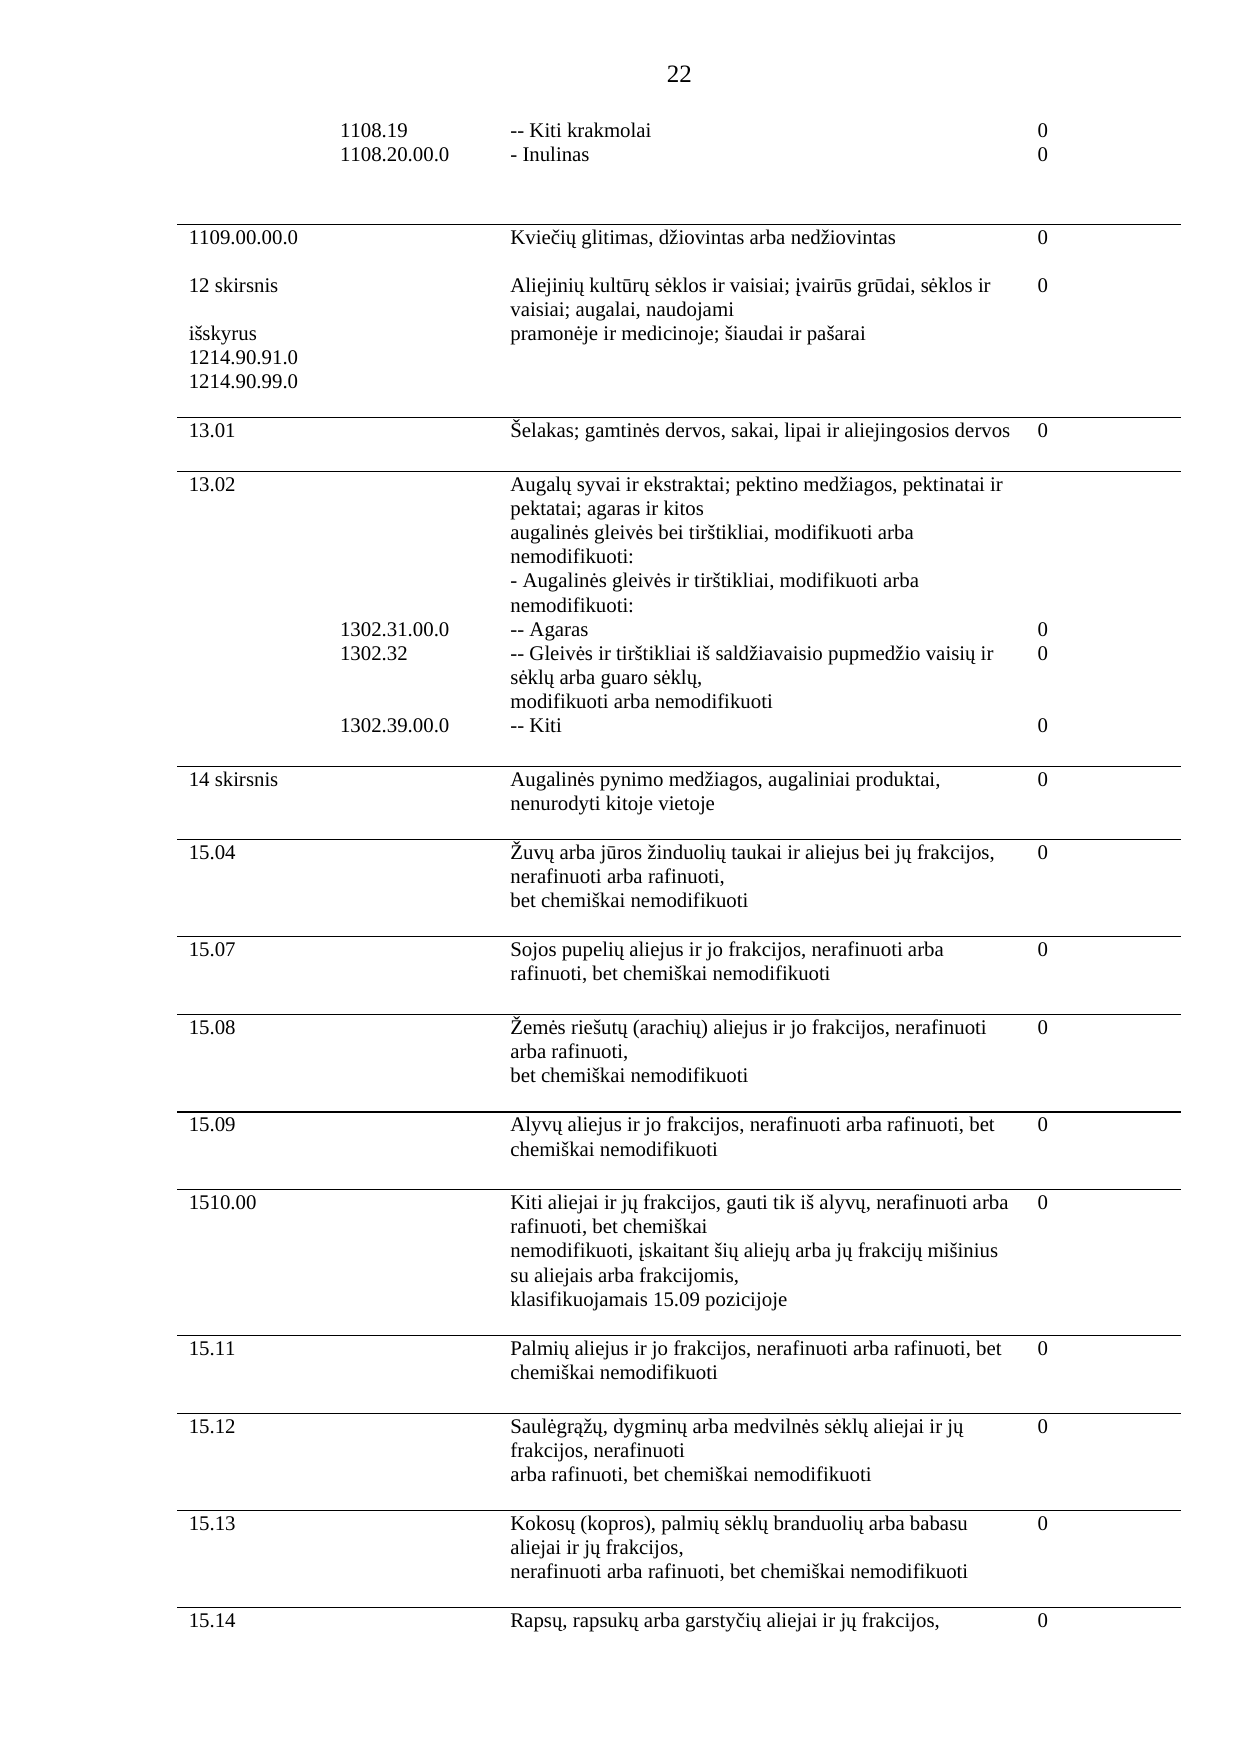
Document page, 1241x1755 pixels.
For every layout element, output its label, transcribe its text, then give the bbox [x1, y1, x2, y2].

table_cell [177, 1161, 328, 1189]
table_cell [329, 1063, 499, 1087]
table_cell 15.09 [177, 1113, 328, 1161]
table_cell [329, 1336, 499, 1384]
table_cell [1026, 166, 1181, 195]
table_cell Augalinės pynimo medžiagos, augaliniai produktai, nenurodyti kitoje vietoje [499, 767, 1026, 815]
table_cell [177, 912, 328, 936]
table_cell [329, 767, 499, 815]
table_cell [1026, 1311, 1181, 1335]
table_cell [177, 166, 328, 195]
table_cell 13.01 [177, 418, 328, 442]
table_cell 0 [1026, 767, 1181, 815]
table_cell [329, 225, 499, 249]
table_cell [329, 1239, 499, 1287]
table_cell 13.02 [177, 472, 328, 520]
table_cell 15.12 [177, 1414, 328, 1462]
table_cell Kokosų (kopros), palmių sėklų branduolių arba babasu aliejai ir jų frakcijos, [499, 1511, 1026, 1559]
table_cell Žuvų arba jūros žinduolių taukai ir aliejus bei jų frakcijos, nerafinuoti arba rafinuoti, [499, 840, 1026, 888]
table_cell nemodifikuoti, įskaitant šių aliejų arba jų frakcijų mišinius su aliejais arba frakcijomis, [499, 1239, 1026, 1287]
table_cell nerafinuoti arba rafinuoti, bet chemiškai nemodifikuoti [499, 1559, 1026, 1583]
table_cell [177, 1462, 328, 1486]
table_cell 0 [1026, 617, 1181, 641]
table_cell -- Kiti [499, 713, 1026, 737]
table_cell 0 [1026, 713, 1181, 737]
table_cell -- Gleivės ir tirštikliai iš saldžiavaisio pupmedžio vaisių ir sėklų arba guaro sėklų, [499, 641, 1026, 689]
table_cell [329, 1583, 499, 1607]
table_cell [1026, 195, 1181, 224]
table_cell [499, 737, 1026, 766]
table_cell [329, 1161, 499, 1189]
table_cell 0 [1026, 1113, 1181, 1161]
table_cell [177, 118, 328, 142]
table_cell [177, 569, 328, 617]
table_cell 1108.20.00.0 [329, 142, 499, 166]
table_cell [177, 713, 328, 737]
table_cell [1026, 1063, 1181, 1087]
table_cell [329, 195, 499, 224]
table_cell [177, 641, 328, 689]
table_cell [329, 1190, 499, 1238]
table_cell modifikuoti arba nemodifikuoti [499, 689, 1026, 713]
table_cell - Augalinės gleivės ir tirštikliai, modifikuoti arba nemodifikuoti: [499, 569, 1026, 617]
table_cell [329, 888, 499, 912]
table_cell Aliejinių kultūrų sėklos ir vaisiai; įvairūs grūdai, sėklos ir vaisiai; augalai, naudojami [499, 273, 1026, 321]
table_cell [329, 1462, 499, 1486]
table_cell 0 [1026, 225, 1181, 249]
table_cell 15.08 [177, 1015, 328, 1063]
table_cell [329, 1087, 499, 1111]
table_cell Kviečių glitimas, džiovintas arba nedžiovintas [499, 225, 1026, 249]
table_cell [177, 195, 328, 224]
table_cell [329, 1414, 499, 1462]
table_cell 15.14 [177, 1608, 328, 1632]
table_cell 0 [1026, 937, 1181, 985]
table_cell 15.13 [177, 1511, 328, 1559]
table_cell [499, 443, 1026, 471]
table_cell [499, 393, 1026, 417]
table_cell [1026, 249, 1181, 273]
table_cell [177, 1583, 328, 1607]
table_cell [329, 815, 499, 839]
table_cell Alyvų aliejus ir jo frakcijos, nerafinuoti arba rafinuoti, bet chemiškai nemodifikuoti [499, 1113, 1026, 1161]
table_cell -- Kiti krakmolai [499, 118, 1026, 142]
table_cell [329, 472, 499, 520]
table_cell [329, 689, 499, 713]
table_cell pramonėje ir medicinoje; šiaudai ir pašarai [499, 321, 1026, 345]
table_cell [499, 1087, 1026, 1111]
table_cell [499, 195, 1026, 224]
table_cell [177, 1311, 328, 1335]
table_cell [329, 345, 499, 369]
table_cell [177, 1559, 328, 1583]
table_cell [177, 689, 328, 713]
table_cell [177, 520, 328, 568]
table_cell [329, 443, 499, 471]
table_cell [1026, 1239, 1181, 1287]
table_cell 0 [1026, 1608, 1181, 1632]
table_cell [329, 569, 499, 617]
table_cell - Inulinas [499, 142, 1026, 166]
table_cell [1026, 520, 1181, 568]
table_cell [177, 142, 328, 166]
table_cell išskyrus [177, 321, 328, 345]
table_cell [1026, 912, 1181, 936]
table_cell 14 skirsnis [177, 767, 328, 815]
table_cell [177, 1287, 328, 1311]
table_cell [1026, 1161, 1181, 1189]
table_cell bet chemiškai nemodifikuoti [499, 1063, 1026, 1087]
table_cell [329, 418, 499, 442]
table_cell [499, 1311, 1026, 1335]
table_cell [329, 1311, 499, 1335]
table_cell [329, 1015, 499, 1063]
table_cell Palmių aliejus ir jo frakcijos, nerafinuoti arba rafinuoti, bet chemiškai nemodifikuoti [499, 1336, 1026, 1384]
table_cell [1026, 443, 1181, 471]
table_cell [1026, 345, 1181, 369]
table_cell 15.11 [177, 1336, 328, 1384]
table_cell [1026, 815, 1181, 839]
table_cell [329, 1287, 499, 1311]
table_cell 0 [1026, 118, 1181, 142]
table_cell [177, 393, 328, 417]
table_cell [1026, 369, 1181, 393]
table_cell [177, 815, 328, 839]
table_cell 0 [1026, 273, 1181, 321]
table_cell 0 [1026, 142, 1181, 166]
table_cell [1026, 737, 1181, 766]
table_cell [329, 737, 499, 766]
table_cell [329, 166, 499, 195]
table_cell 1302.31.00.0 [329, 617, 499, 641]
table_cell Rapsų, rapsukų arba garstyčių aliejai ir jų frakcijos, [499, 1608, 1026, 1632]
table_cell [499, 1486, 1026, 1510]
table_cell [329, 1511, 499, 1559]
table_cell Augalų syvai ir ekstraktai; pektino medžiagos, pektinatai ir pektatai; agaras ir kitos [499, 472, 1026, 520]
table_cell [329, 273, 499, 321]
table_cell -- Agaras [499, 617, 1026, 641]
table_cell [1026, 888, 1181, 912]
table_cell 15.07 [177, 937, 328, 985]
table_cell 1214.90.99.0 [177, 369, 328, 393]
table_cell [329, 1384, 499, 1413]
table_cell [177, 1486, 328, 1510]
table_cell [499, 985, 1026, 1014]
table_cell [1026, 472, 1181, 520]
table_cell 0 [1026, 1190, 1181, 1238]
table_cell [1026, 1583, 1181, 1607]
table_cell 0 [1026, 418, 1181, 442]
table_cell [1026, 1384, 1181, 1413]
table_cell [329, 369, 499, 393]
table_cell 0 [1026, 1414, 1181, 1462]
table_cell 1108.19 [329, 118, 499, 142]
table_cell 0 [1026, 641, 1181, 689]
table_cell [329, 840, 499, 888]
table_cell 0 [1026, 1511, 1181, 1559]
table_cell [329, 1113, 499, 1161]
table_cell [499, 815, 1026, 839]
table_cell [177, 1087, 328, 1111]
table_cell [1026, 1087, 1181, 1111]
table_cell [329, 321, 499, 345]
table_cell [177, 249, 328, 273]
table_cell [1026, 1462, 1181, 1486]
table_cell [499, 249, 1026, 273]
table_cell [329, 912, 499, 936]
table_cell [329, 985, 499, 1014]
table_cell [1026, 1559, 1181, 1583]
table_cell [499, 912, 1026, 936]
table_cell [177, 1063, 328, 1087]
table_cell [329, 1486, 499, 1510]
table_cell [329, 1608, 499, 1632]
table_cell Sojos pupelių aliejus ir jo frakcijos, nerafinuoti arba rafinuoti, bet chemiškai nemodifikuoti [499, 937, 1026, 985]
table_cell Kiti aliejai ir jų frakcijos, gauti tik iš alyvų, nerafinuoti arba rafinuoti, bet chemiškai [499, 1190, 1026, 1238]
table_cell arba rafinuoti, bet chemiškai nemodifikuoti [499, 1462, 1026, 1486]
table_cell [329, 520, 499, 568]
table_cell bet chemiškai nemodifikuoti [499, 888, 1026, 912]
table_cell [499, 369, 1026, 393]
table_cell [329, 937, 499, 985]
table_cell 1302.39.00.0 [329, 713, 499, 737]
table_cell [1026, 985, 1181, 1014]
table_cell [499, 166, 1026, 195]
table_cell [177, 617, 328, 641]
table_cell 15.04 [177, 840, 328, 888]
table_cell Saulėgrąžų, dygminų arba medvilnės sėklų aliejai ir jų frakcijos, nerafinuoti [499, 1414, 1026, 1462]
table_cell [1026, 393, 1181, 417]
table_cell [499, 1384, 1026, 1413]
table_cell [1026, 1486, 1181, 1510]
table_cell [177, 1239, 328, 1287]
table_cell [499, 1161, 1026, 1189]
table_cell [177, 1384, 328, 1413]
table_cell [1026, 321, 1181, 345]
table_cell 0 [1026, 1336, 1181, 1384]
table_cell [1026, 1287, 1181, 1311]
table_cell [499, 1583, 1026, 1607]
table_cell 0 [1026, 1015, 1181, 1063]
table_cell 1109.00.00.0 [177, 225, 328, 249]
table_cell klasifikuojamais 15.09 pozicijoje [499, 1287, 1026, 1311]
table_cell 12 skirsnis [177, 273, 328, 321]
table_cell [177, 985, 328, 1014]
table_cell [1026, 569, 1181, 617]
table_cell [329, 393, 499, 417]
table_cell Šelakas; gamtinės dervos, sakai, lipai ir aliejingosios dervos [499, 418, 1026, 442]
table_cell augalinės gleivės bei tirštikliai, modifikuoti arba nemodifikuoti: [499, 520, 1026, 568]
table_cell [177, 443, 328, 471]
table_cell [329, 249, 499, 273]
table_cell 0 [1026, 840, 1181, 888]
table_cell 1214.90.91.0 [177, 345, 328, 369]
table_cell [329, 1559, 499, 1583]
table_cell Žemės riešutų (arachių) aliejus ir jo frakcijos, nerafinuoti arba rafinuoti, [499, 1015, 1026, 1063]
table_cell [177, 888, 328, 912]
table_cell [177, 737, 328, 766]
table_cell [499, 345, 1026, 369]
table_cell 1510.00 [177, 1190, 328, 1238]
table_cell [1026, 689, 1181, 713]
table_cell 1302.32 [329, 641, 499, 689]
